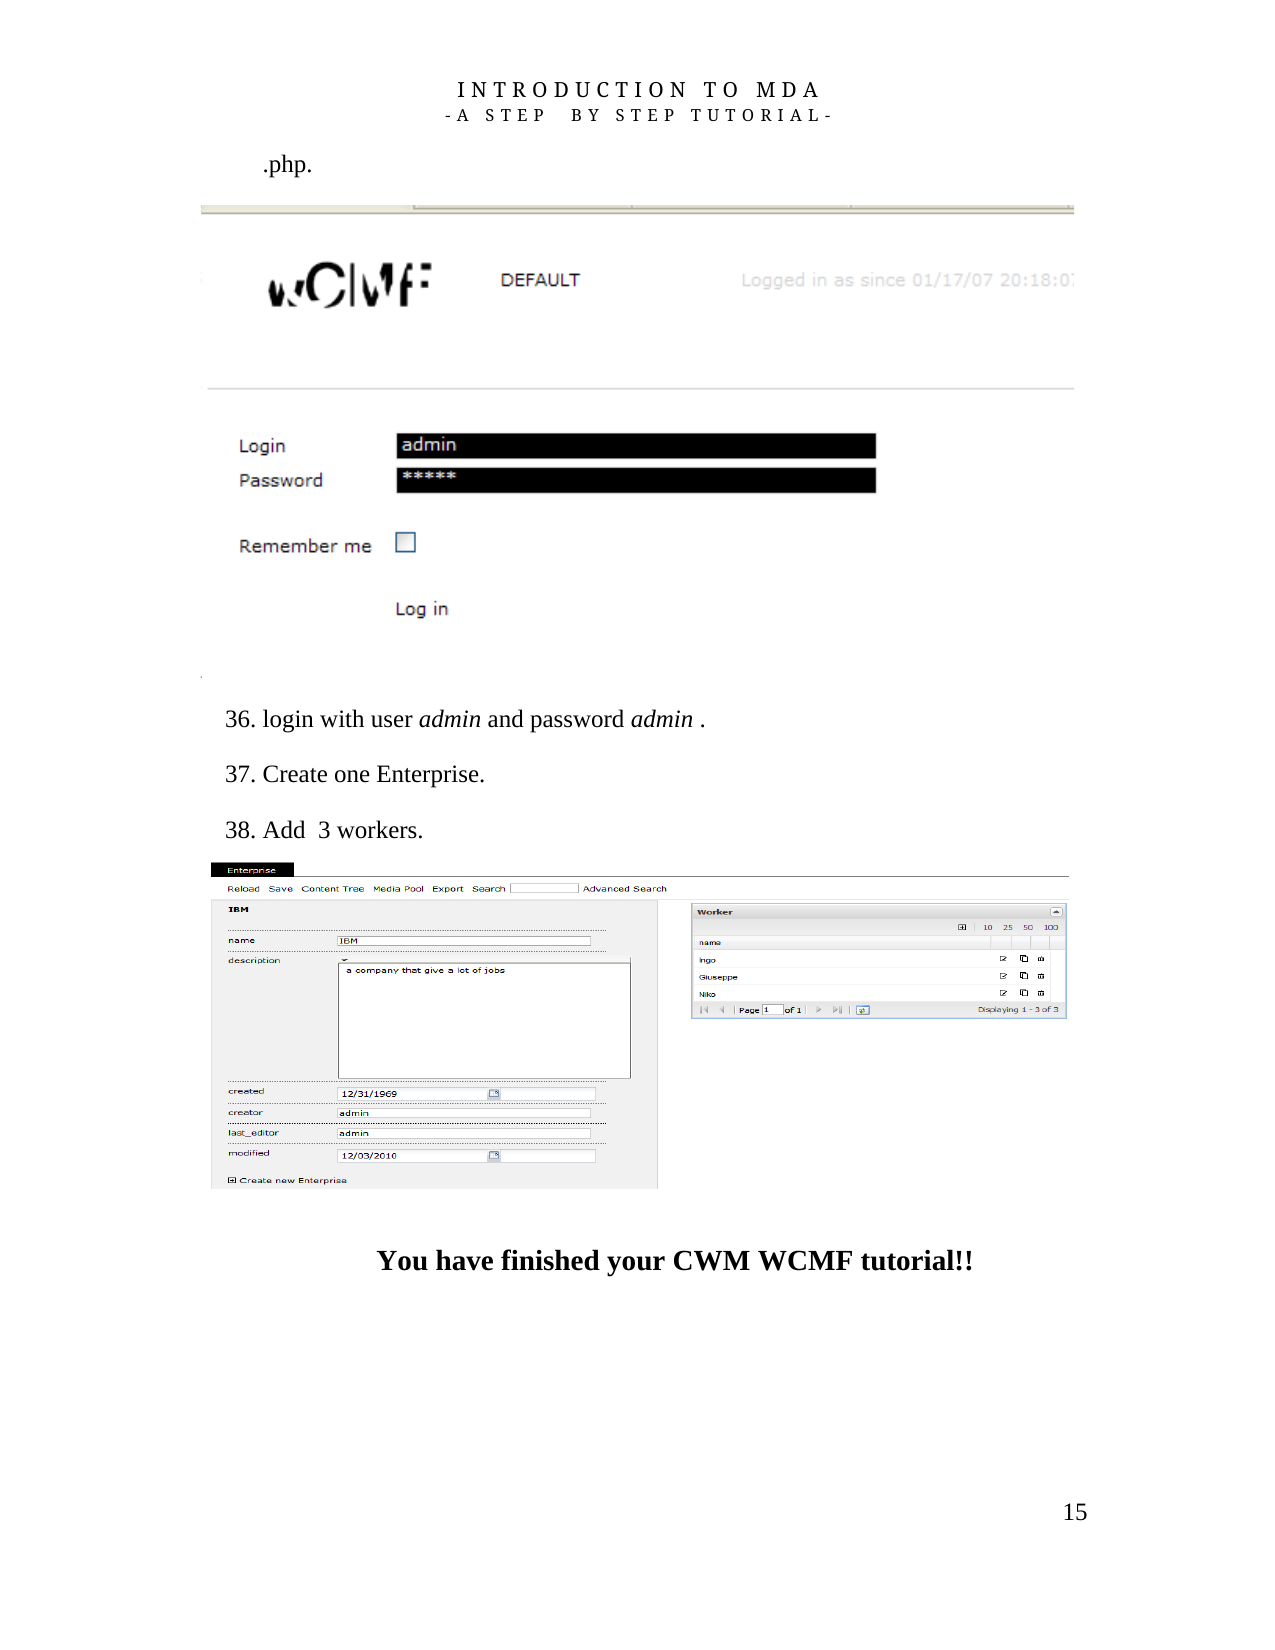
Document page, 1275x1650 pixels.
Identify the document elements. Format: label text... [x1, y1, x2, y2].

list login with user admin and password admin . [225, 705, 1087, 760]
list You have finished your CWM WCMF tutorial!! [225, 1244, 1087, 1276]
list .php. [225, 150, 1087, 205]
picture [206, 861, 1069, 1189]
picture [200, 205, 1075, 678]
list Add 3 workers. [225, 816, 1087, 843]
list Create one Enterprise. [225, 760, 1087, 816]
